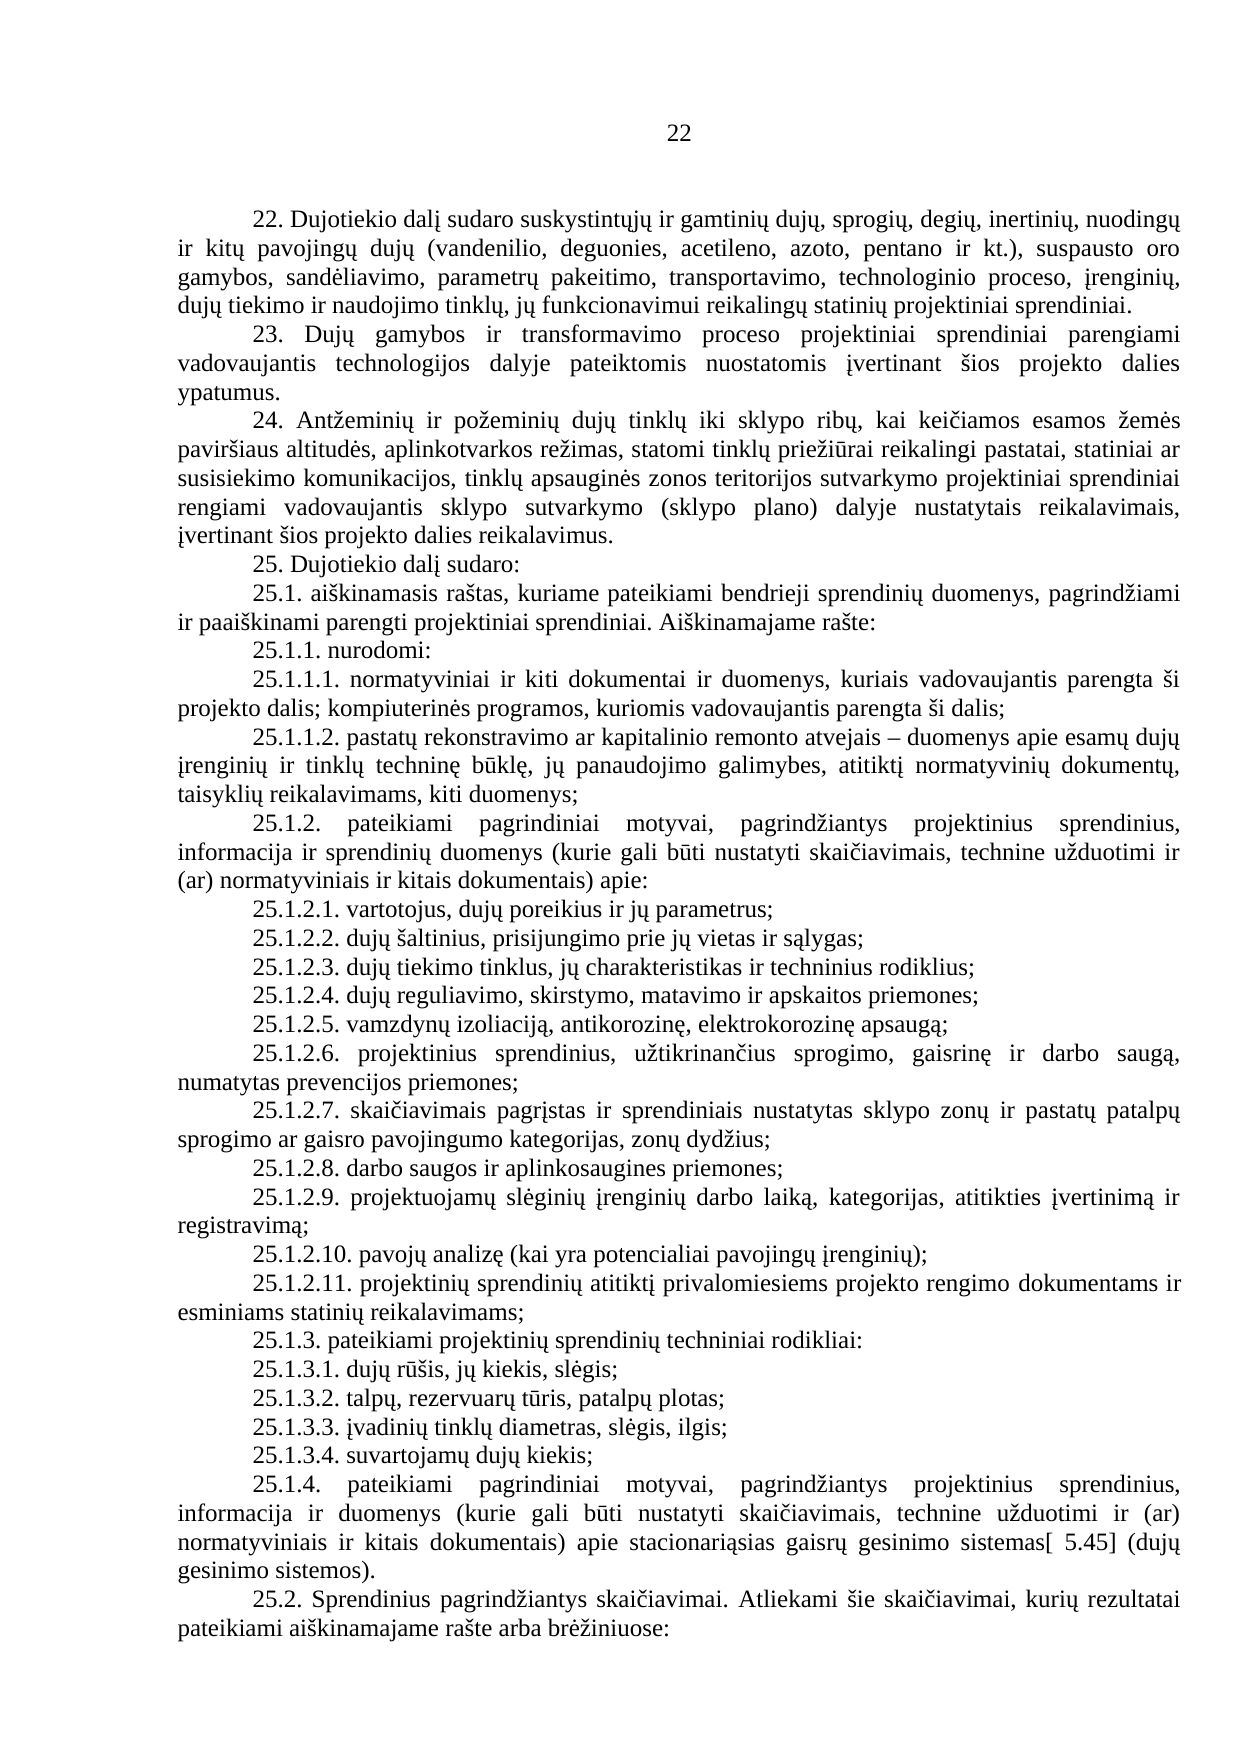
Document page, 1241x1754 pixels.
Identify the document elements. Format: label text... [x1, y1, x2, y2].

text 25.1.3.1. dujų rūšis, jų kiekis, slėgis; [177, 1354, 1181, 1383]
text 25.1.2.10. pavojų analizę (kai yra potencialiai pavojingų įrenginių); [177, 1239, 1181, 1268]
text 25.1.2.8. darbo saugos ir aplinkosaugines priemones; [177, 1153, 1181, 1182]
text 25.1.3.2. talpų, rezervuarų tūris, patalpų plotas; [177, 1383, 1181, 1412]
text 25.1.1.2. pastatų rekonstravimo ar kapitalinio remonto atvejais – duomenys apie esamų dujų įrenginių ir tinklų techninę būklę, jų panaudojimo galimybes, atitiktį normatyvinių dokumentų, taisyklių reikalavimams, kiti duomenys; [177, 722, 1181, 808]
text 24. Antžeminių ir požeminių dujų tinklų iki sklypo ribų, kai keičiamos esamos žemės paviršiaus altitudės, aplinkotvarkos režimas, statomi tinklų priežiūrai reikalingi pastatai, statiniai ar susisiekimo komunikacijos, tinklų apsauginės zonos teritorijos sutvarkymo projektiniai sprendiniai rengiami vadovaujantis sklypo sutvarkymo (sklypo plano) dalyje nustatytais reikalavimais, įvertinant šios projekto dalies reikalavimus. [177, 406, 1181, 549]
text 25.1.2.5. vamzdynų izoliaciją, antikorozinę, elektrokorozinę apsaugą; [177, 1009, 1181, 1038]
text 25.1.4. pateikiami pagrindiniai motyvai, pagrindžiantys projektinius sprendinius, informacija ir duomenys (kurie gali būti nustatyti skaičiavimais, technine užduotimi ir (ar) normatyviniais ir kitais dokumentais) apie stacionariąsias gaisrų gesinimo sistemas[ 5.45] (dujų gesinimo sistemos). [177, 1469, 1181, 1584]
text 25.1.2.6. projektinius sprendinius, užtikrinančius sprogimo, gaisrinę ir darbo saugą, numatytas prevencijos priemones; [177, 1038, 1181, 1096]
text 25.1.2.4. dujų reguliavimo, skirstymo, matavimo ir apskaitos priemones; [177, 981, 1181, 1009]
text 25.1. aiškinamasis raštas, kuriame pateikiami bendrieji sprendinių duomenys, pagrindžiami ir paaiškinami parengti projektiniai sprendiniai. Aiškinamajame rašte: [177, 578, 1181, 636]
text 25.1.2.2. dujų šaltinius, prisijungimo prie jų vietas ir sąlygas; [177, 923, 1181, 952]
text 25.1.2. pateikiami pagrindiniai motyvai, pagrindžiantys projektinius sprendinius, informacija ir sprendinių duomenys (kurie gali būti nustatyti skaičiavimais, technine užduotimi ir (ar) normatyviniais ir kitais dokumentais) apie: [177, 808, 1181, 894]
text 25.1.3.4. suvartojamų dujų kiekis; [177, 1441, 1181, 1469]
text 22. Dujotiekio dalį sudaro suskystintųjų ir gamtinių dujų, sprogių, degių, inertinių, nuodingų ir kitų pavojingų dujų (vandenilio, deguonies, acetileno, azoto, pentano ir kt.), suspausto oro gamybos, sandėliavimo, parametrų pakeitimo, transportavimo, technologinio proceso, įrenginių, dujų tiekimo ir naudojimo tinklų, jų funkcionavimui reikalingų statinių projektiniai sprendiniai. [177, 204, 1181, 319]
text 25.2. Sprendinius pagrindžiantys skaičiavimai. Atliekami šie skaičiavimai, kurių rezultatai pateikiami aiškinamajame rašte arba brėžiniuose: [177, 1584, 1181, 1642]
text 25. Dujotiekio dalį sudaro: [177, 549, 1181, 578]
text 25.1.1. nurodomi: [177, 636, 1181, 664]
text 25.1.2.9. projektuojamų slėginių įrenginių darbo laiką, kategorijas, atitikties įvertinimą ir registravimą; [177, 1182, 1181, 1239]
text 23. Dujų gamybos ir transformavimo proceso projektiniai sprendiniai parengiami vadovaujantis technologijos dalyje pateiktomis nuostatomis įvertinant šios projekto dalies ypatumus. [177, 319, 1181, 406]
text 25.1.1.1. normatyviniai ir kiti dokumentai ir duomenys, kuriais vadovaujantis parengta ši projekto dalis; kompiuterinės programos, kuriomis vadovaujantis parengta ši dalis; [177, 664, 1181, 722]
text 25.1.2.3. dujų tiekimo tinklus, jų charakteristikas ir techninius rodiklius; [177, 952, 1181, 981]
text 25.1.3. pateikiami projektinių sprendinių techniniai rodikliai: [177, 1326, 1181, 1354]
text 25.1.2.7. skaičiavimais pagrįstas ir sprendiniais nustatytas sklypo zonų ir pastatų patalpų sprogimo ar gaisro pavojingumo kategorijas, zonų dydžius; [177, 1096, 1181, 1153]
text 25.1.2.1. vartotojus, dujų poreikius ir jų parametrus; [177, 894, 1181, 923]
text 25.1.2.11. projektinių sprendinių atitiktį privalomiesiems projekto rengimo dokumentams ir esminiams statinių reikalavimams; [177, 1268, 1181, 1326]
text 25.1.3.3. įvadinių tinklų diametras, slėgis, ilgis; [177, 1412, 1181, 1441]
